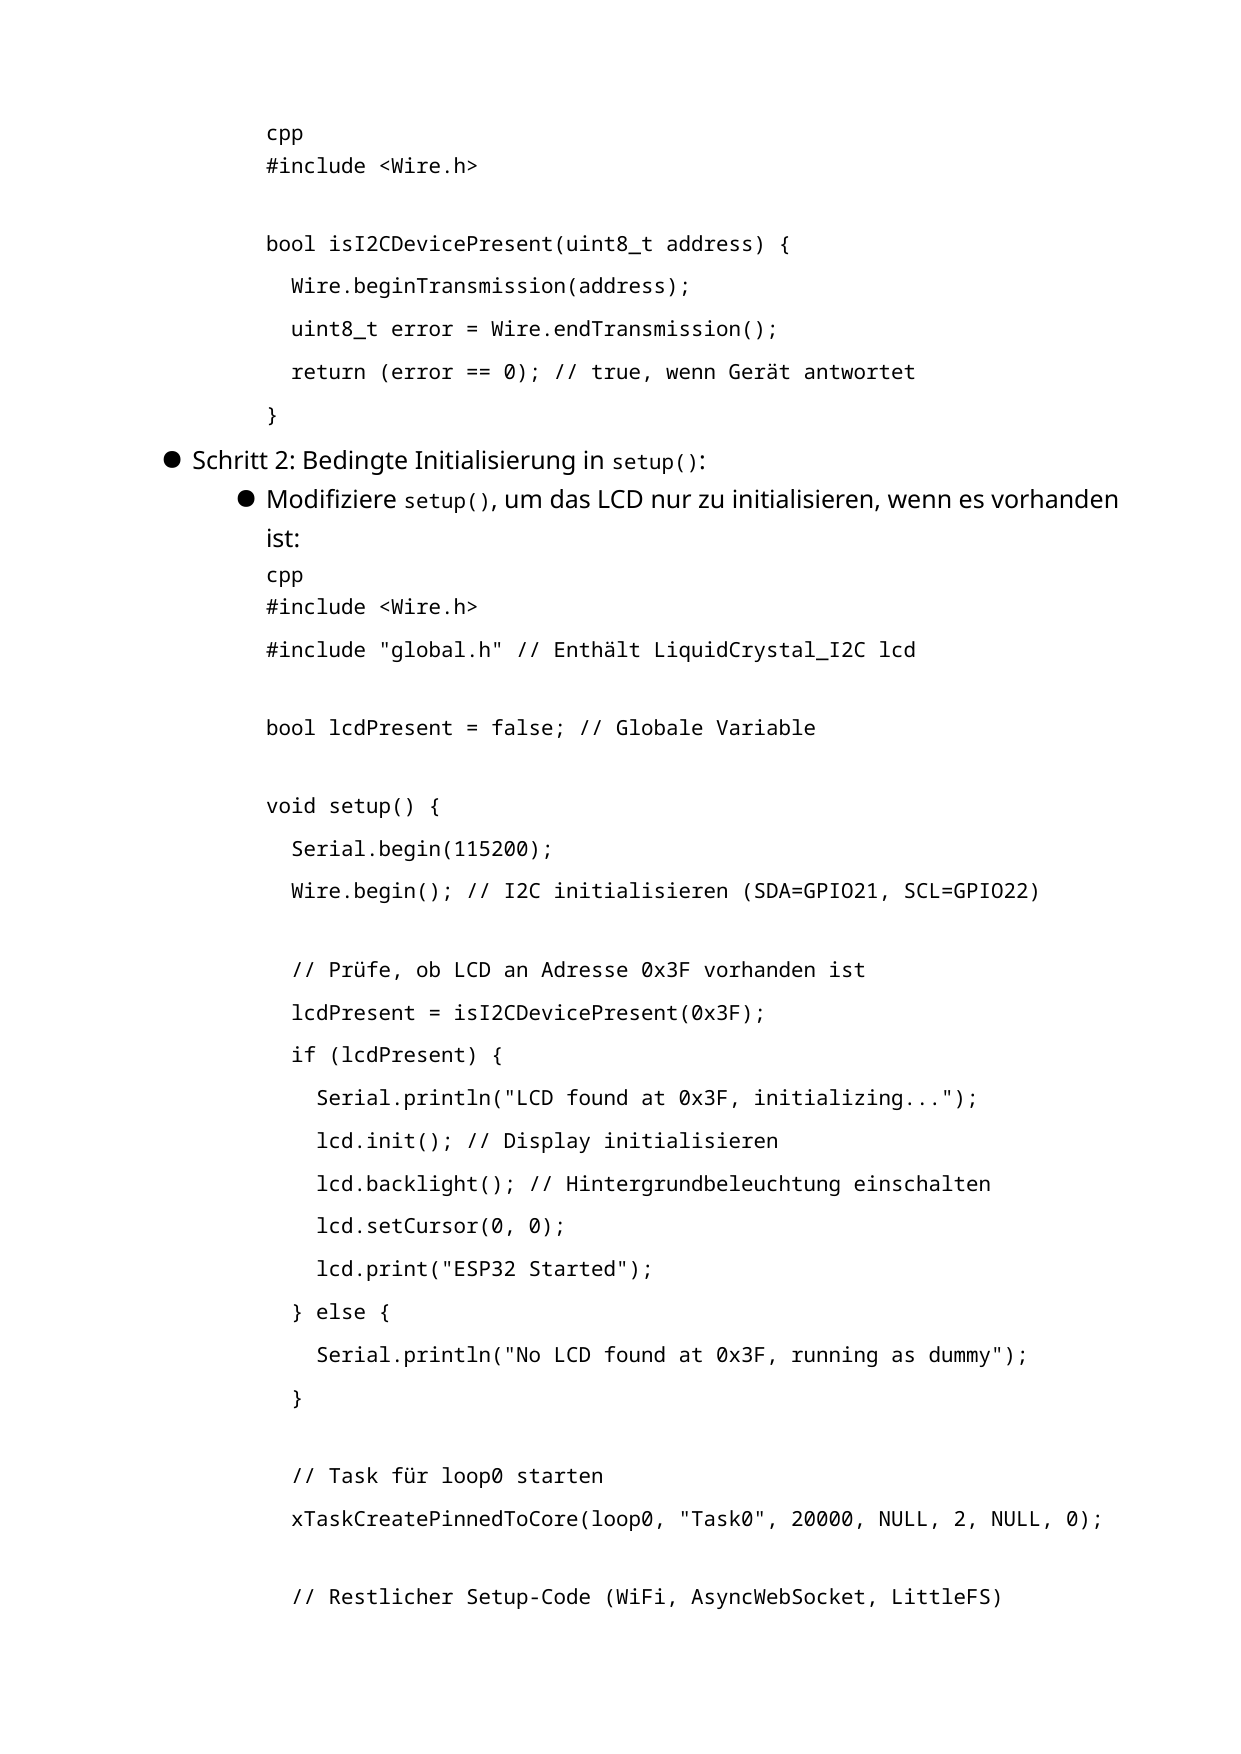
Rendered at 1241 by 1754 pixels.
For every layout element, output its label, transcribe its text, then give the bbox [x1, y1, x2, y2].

list Serial.begin(115200); [236, 834, 1122, 862]
list // Task für loop0 starten [236, 1461, 1122, 1490]
list xTaskCreatePinnedToCore(loop0, "Task0", 20000, NULL, 2, NULL, 0); [236, 1504, 1122, 1532]
list lcd.init(); // Display initialisieren [236, 1126, 1122, 1154]
list return (error == 0); // true, wenn Gerät antwortet [236, 357, 1122, 386]
list Wire.begin(); // I2C initialisieren (SDA=GPIO21, SCL=GPIO22) [236, 877, 1122, 905]
list Serial.println("No LCD found at 0x3F, running as dummy"); [236, 1340, 1122, 1369]
list Schritt 2: Bedingte Initialisierung in setup(): [162, 442, 1122, 476]
list lcd.setCursor(0, 0); [236, 1212, 1122, 1240]
list uint8_t error = Wire.endTransmission(); [236, 314, 1122, 343]
list lcd.print("ESP32 Started"); [236, 1254, 1122, 1283]
list bool lcdPresent = false; // Globale Variable [236, 713, 1122, 742]
list void setup() { [236, 791, 1122, 819]
list } else { [236, 1297, 1122, 1326]
list Wire.beginTransmission(address); [236, 271, 1122, 300]
list } [236, 1383, 1122, 1411]
list } [236, 400, 1122, 428]
list cpp [236, 560, 1122, 588]
list #include "global.h" // Enthält LiquidCrystal_I2C lcd [236, 635, 1122, 663]
list Modifiziere setup(), um das LCD nur zu initialisieren, wenn es vorhanden ist: [236, 482, 1122, 555]
list lcd.backlight(); // Hintergrundbeleuchtung einschalten [236, 1169, 1122, 1197]
list bool isI2CDevicePresent(uint8_t address) { [236, 229, 1122, 257]
list // Restlicher Setup-Code (WiFi, AsyncWebSocket, LittleFS) [236, 1582, 1122, 1611]
list #include <Wire.h> [236, 592, 1122, 621]
list Serial.println("LCD found at 0x3F, initializing..."); [236, 1083, 1122, 1112]
list cpp [236, 118, 1122, 147]
list #include <Wire.h> [236, 151, 1122, 179]
list lcdPresent = isI2CDevicePresent(0x3F); [236, 998, 1122, 1026]
list if (lcdPresent) { [236, 1040, 1122, 1069]
list // Prüfe, ob LCD an Adresse 0x3F vorhanden ist [236, 955, 1122, 983]
